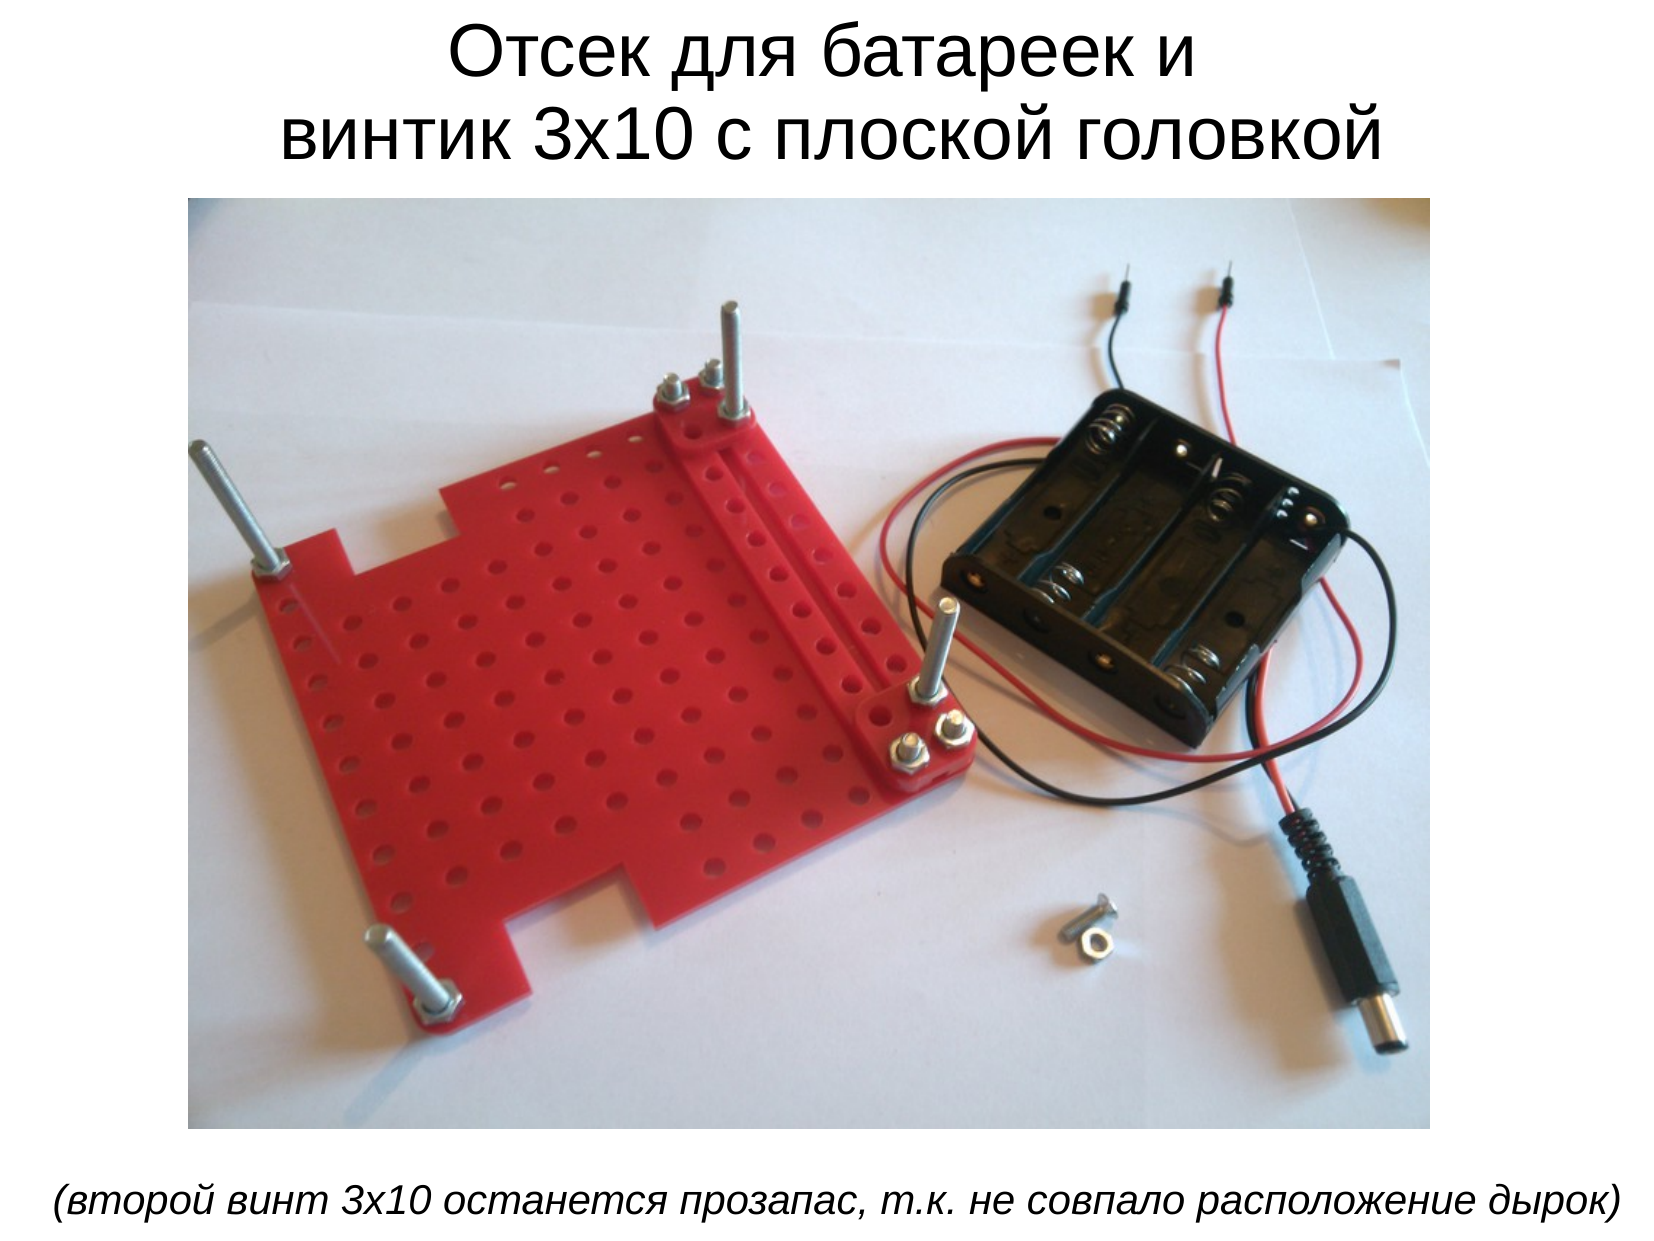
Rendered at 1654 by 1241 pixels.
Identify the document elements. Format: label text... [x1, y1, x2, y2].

picture [188, 198, 1430, 1129]
text_box (второй винт 3x10 останется прозапас, т.к. не совпало расположение дырок) [37, 1169, 1637, 1231]
title Отсек для батареек и винтик 3x10 с плоской головкой [35, 8, 1630, 177]
